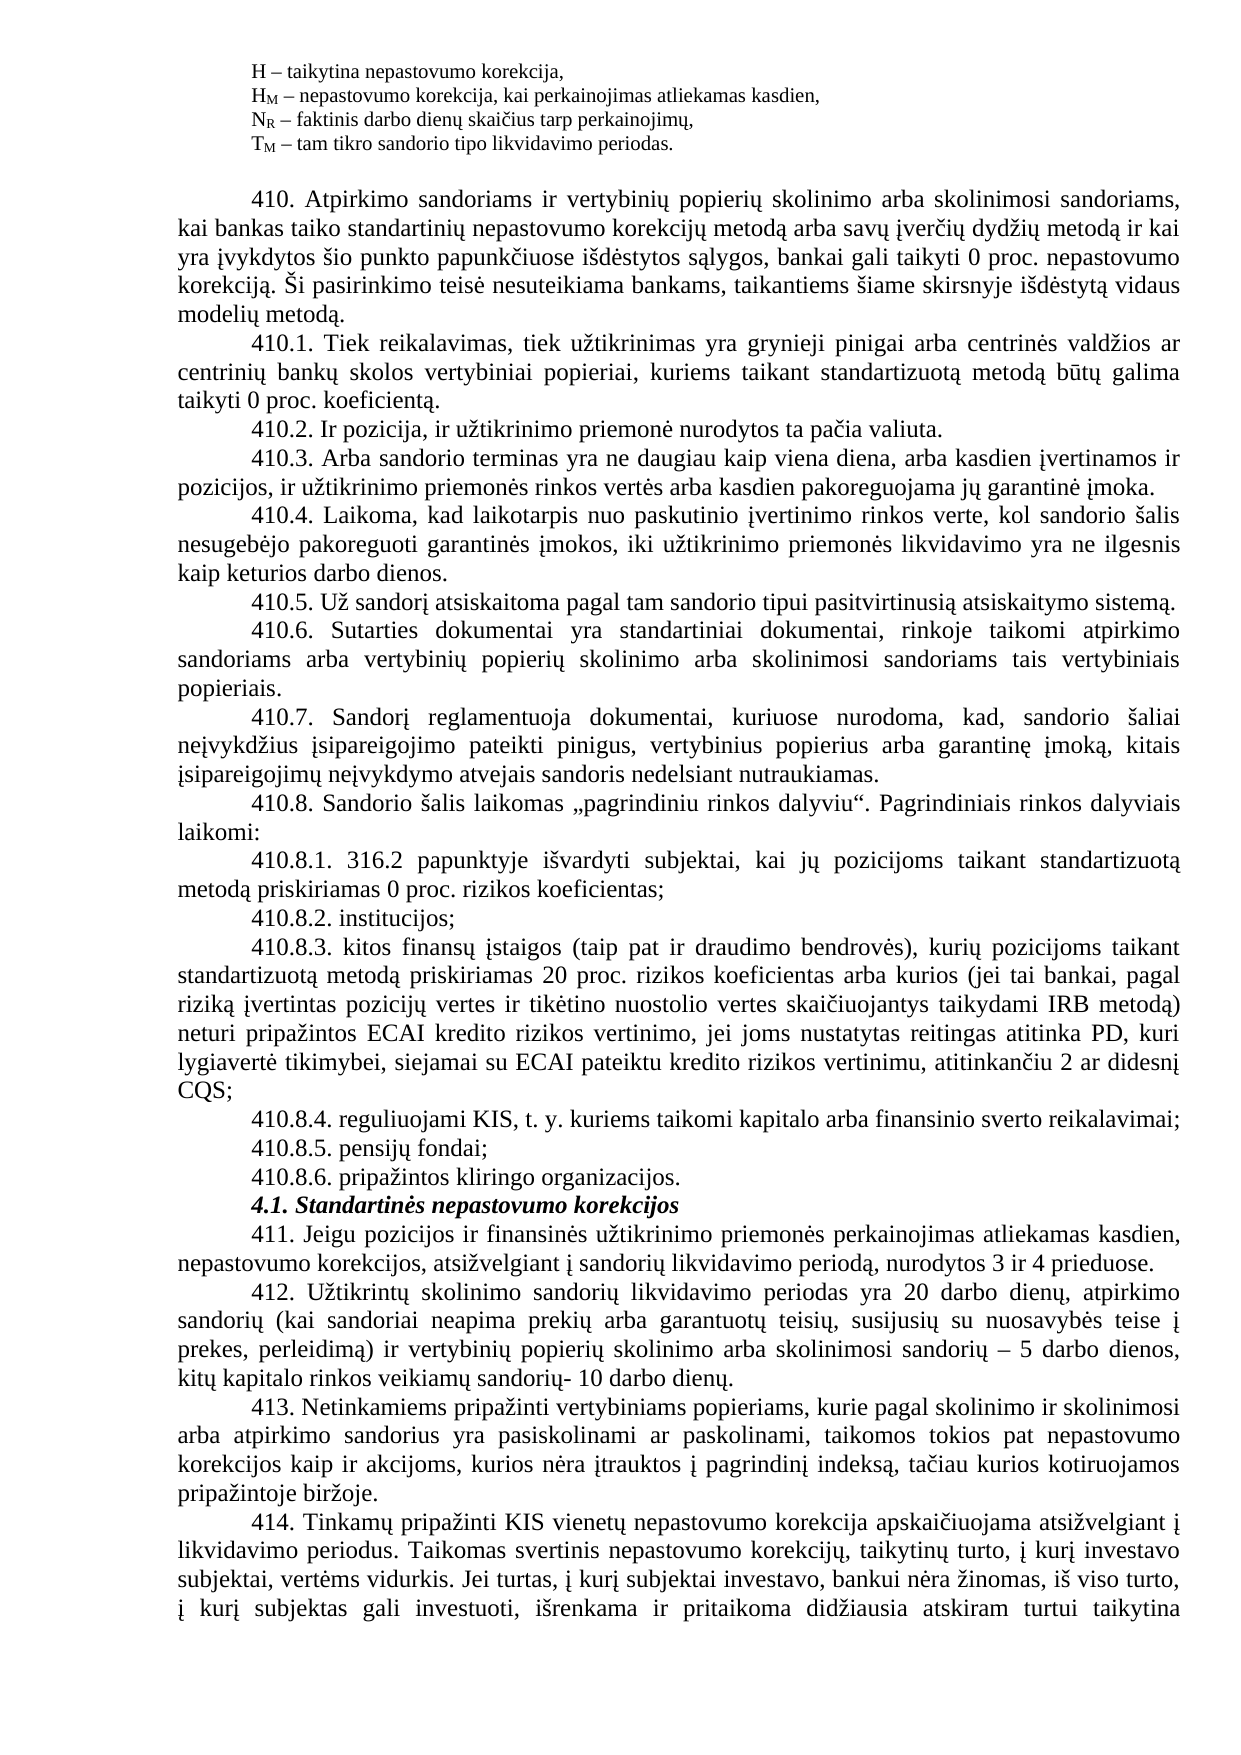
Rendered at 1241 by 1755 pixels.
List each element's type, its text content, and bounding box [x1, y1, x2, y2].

text 410.2. Ir pozicija, ir užtikrinimo priemonė nurodytos ta pačia valiuta. [177, 414, 1181, 443]
text 410.8.4. reguliuojami KIS, t. y. kuriems taikomi kapitalo arba finansinio sverto reikalavimai; [177, 1104, 1181, 1133]
text 410.1. Tiek reikalavimas, tiek užtikrinimas yra grynieji pinigai arba centrinės valdžios ar centrinių bankų skolos vertybiniai popieriai, kuriems taikant standartizuotą metodą būtų galima taikyti 0 proc. koeficientą. [177, 328, 1181, 414]
text TM – tam tikro sandorio tipo likvidavimo periodas. [177, 131, 1181, 155]
text 410.8.2. institucijos; [177, 903, 1181, 932]
text 410.8.3. kitos finansų įstaigos (taip pat ir draudimo bendrovės), kurių pozicijoms taikant standartizuotą metodą priskiriamas 20 proc. rizikos koeficientas arba kurios (jei tai bankai, pagal riziką įvertintas pozicijų vertes ir tikėtino nuostolio vertes skaičiuojantys taikydami IRB metodą) neturi pripažintos ECAI kredito rizikos vertinimo, jei joms nustatytas reitingas atitinka PD, kuri lygiavertė tikimybei, siejamai su ECAI pateiktu kredito rizikos vertinimu, atitinkančiu 2 ar didesnį CQS; [177, 932, 1181, 1104]
text 410.8.6. pripažintos kliringo organizacijos. [177, 1162, 1181, 1190]
text 410.6. Sutarties dokumentai yra standartiniai dokumentai, rinkoje taikomi atpirkimo sandoriams arba vertybinių popierių skolinimo arba skolinimosi sandoriams tais vertybiniais popieriais. [177, 615, 1181, 702]
text 410. Atpirkimo sandoriams ir vertybinių popierių skolinimo arba skolinimosi sandoriams, kai bankas taiko standartinių nepastovumo korekcijų metodą arba savų įverčių dydžių metodą ir kai yra įvykdytos šio punkto papunkčiuose išdėstytos sąlygos, bankai gali taikyti 0 proc. nepastovumo korekciją. Ši pasirinkimo teisė nesuteikiama bankams, taikantiems šiame skirsnyje išdėstytą vidaus modelių metodą. [177, 184, 1181, 328]
text 411. Jeigu pozicijos ir finansinės užtikrinimo priemonės perkainojimas atliekamas kasdien, nepastovumo korekcijos, atsižvelgiant į sandorių likvidavimo periodą, nurodytos 3 ir 4 prieduose. [177, 1219, 1181, 1277]
text 410.8.1. 316.2 papunktyje išvardyti subjektai, kai jų pozicijoms taikant standartizuotą metodą priskiriamas 0 proc. rizikos koeficientas; [177, 845, 1181, 903]
text 410.4. Laikoma, kad laikotarpis nuo paskutinio įvertinimo rinkos verte, kol sandorio šalis nesugebėjo pakoreguoti garantinės įmokos, iki užtikrinimo priemonės likvidavimo yra ne ilgesnis kaip keturios darbo dienos. [177, 500, 1181, 587]
text 410.7. Sandorį reglamentuoja dokumentai, kuriuose nurodoma, kad, sandorio šaliai neįvykdžius įsipareigojimo pateikti pinigus, vertybinius popierius arba garantinę įmoką, kitais įsipareigojimų neįvykdymo atvejais sandoris nedelsiant nutraukiamas. [177, 702, 1181, 788]
text NR – faktinis darbo dienų skaičius tarp perkainojimų, [177, 107, 1181, 131]
text HM – nepastovumo korekcija, kai perkainojimas atliekamas kasdien, [177, 83, 1181, 107]
text 410.8. Sandorio šalis laikomas „pagrindiniu rinkos dalyviu“. Pagrindiniais rinkos dalyviais laikomi: [177, 788, 1181, 845]
text 410.5. Už sandorį atsiskaitoma pagal tam sandorio tipui pasitvirtinusią atsiskaitymo sistemą. [177, 587, 1181, 615]
text 413. Netinkamiems pripažinti vertybiniams popieriams, kurie pagal skolinimo ir skolinimosi arba atpirkimo sandorius yra pasiskolinami ar paskolinami, taikomos tokios pat nepastovumo korekcijos kaip ir akcijoms, kurios nėra įtrauktos į pagrindinį indeksą, tačiau kurios kotiruojamos pripažintoje biržoje. [177, 1392, 1181, 1507]
text 414. Tinkamų pripažinti KIS vienetų nepastovumo korekcija apskaičiuojama atsižvelgiant į likvidavimo periodus. Taikomas svertinis nepastovumo korekcijų, taikytinų turto, į kurį investavo subjektai, vertėms vidurkis. Jei turtas, į kurį subjektai investavo, bankui nėra žinomas, iš viso turto, į kurį subjektas gali investuoti, išrenkama ir pritaikoma didžiausia atskiram turtui taikytina [177, 1507, 1181, 1622]
text 4.1. Standartinės nepastovumo korekcijos [177, 1190, 1181, 1219]
text H – taikytina nepastovumo korekcija, [177, 59, 1181, 83]
text 412. Užtikrintų skolinimo sandorių likvidavimo periodas yra 20 darbo dienų, atpirkimo sandorių (kai sandoriai neapima prekių arba garantuotų teisių, susijusių su nuosavybės teise į prekes, perleidimą) ir vertybinių popierių skolinimo arba skolinimosi sandorių – 5 darbo dienos, kitų kapitalo rinkos veikiamų sandorių- 10 darbo dienų. [177, 1277, 1181, 1392]
text 410.3. Arba sandorio terminas yra ne daugiau kaip viena diena, arba kasdien įvertinamos ir pozicijos, ir užtikrinimo priemonės rinkos vertės arba kasdien pakoreguojama jų garantinė įmoka. [177, 443, 1181, 500]
text 410.8.5. pensijų fondai; [177, 1133, 1181, 1162]
